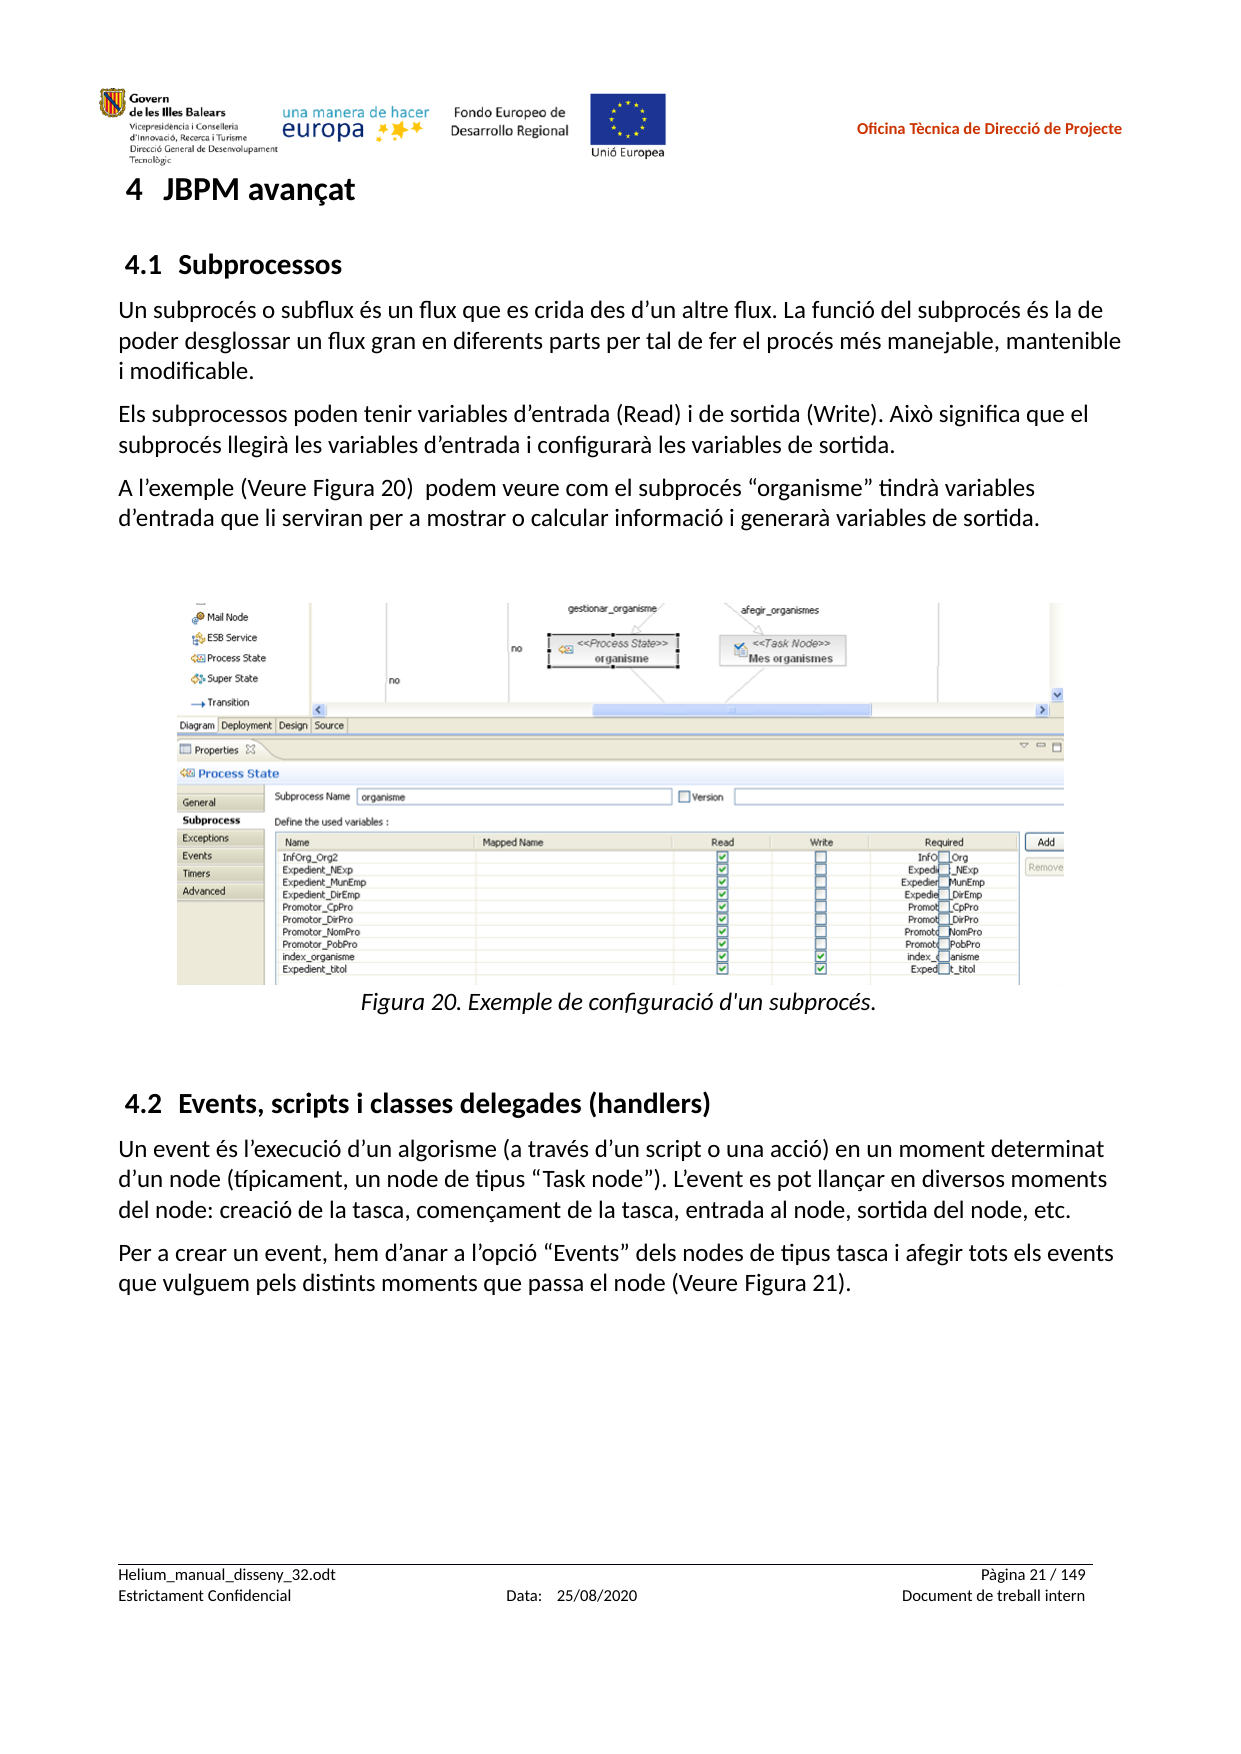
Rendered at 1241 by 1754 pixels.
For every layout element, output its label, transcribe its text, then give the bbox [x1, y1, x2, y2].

text Els subprocessos poden tenir variables d’entrada (Read) i de sortida (Write). Això significa que el subprocés llegirà les variables d’entrada i configurarà les variables de sortida. [118, 398, 1122, 459]
text Figura 20. Exemple de configuració d'un subprocés. [175, 987, 1065, 1017]
text A l’exemple (Veure Figura 20) podem veure com el subprocés “organisme” tindrà variables d’entrada que li serviran per a mostrar o calcular informació i generarà variables de sortida. [118, 472, 1122, 533]
picture [175, 601, 1065, 987]
text Un subprocés o subflux és un flux que es crida des d’un altre flux. La funció del subprocés és la de poder desglossar un flux gran en diferents parts per tal de fer el procés més manejable, mantenible i modificable. [118, 294, 1122, 386]
subtitle Events, scripts i classes delegades (handlers) [118, 1085, 1122, 1120]
text Un event és l’execució d’un algorisme (a través d’un script o una acció) en un moment determinat d’un node (típicament, un node de tipus “Task node”). L’event es pot llançar en diversos moments del node: creació de la tasca, començament de la tasca, entrada al node, sortida del node, etc. [118, 1133, 1122, 1224]
subtitle Subprocessos [118, 246, 1122, 282]
subtitle JBPM avançat [118, 168, 1122, 209]
text Per a crear un event, hem d’anar a l’opció “Events” dels nodes de tipus tasca i afegir tots els events que vulguem pels distints moments que passa el node (Veure Figura 21). [118, 1237, 1122, 1298]
picture [99, 87, 668, 166]
